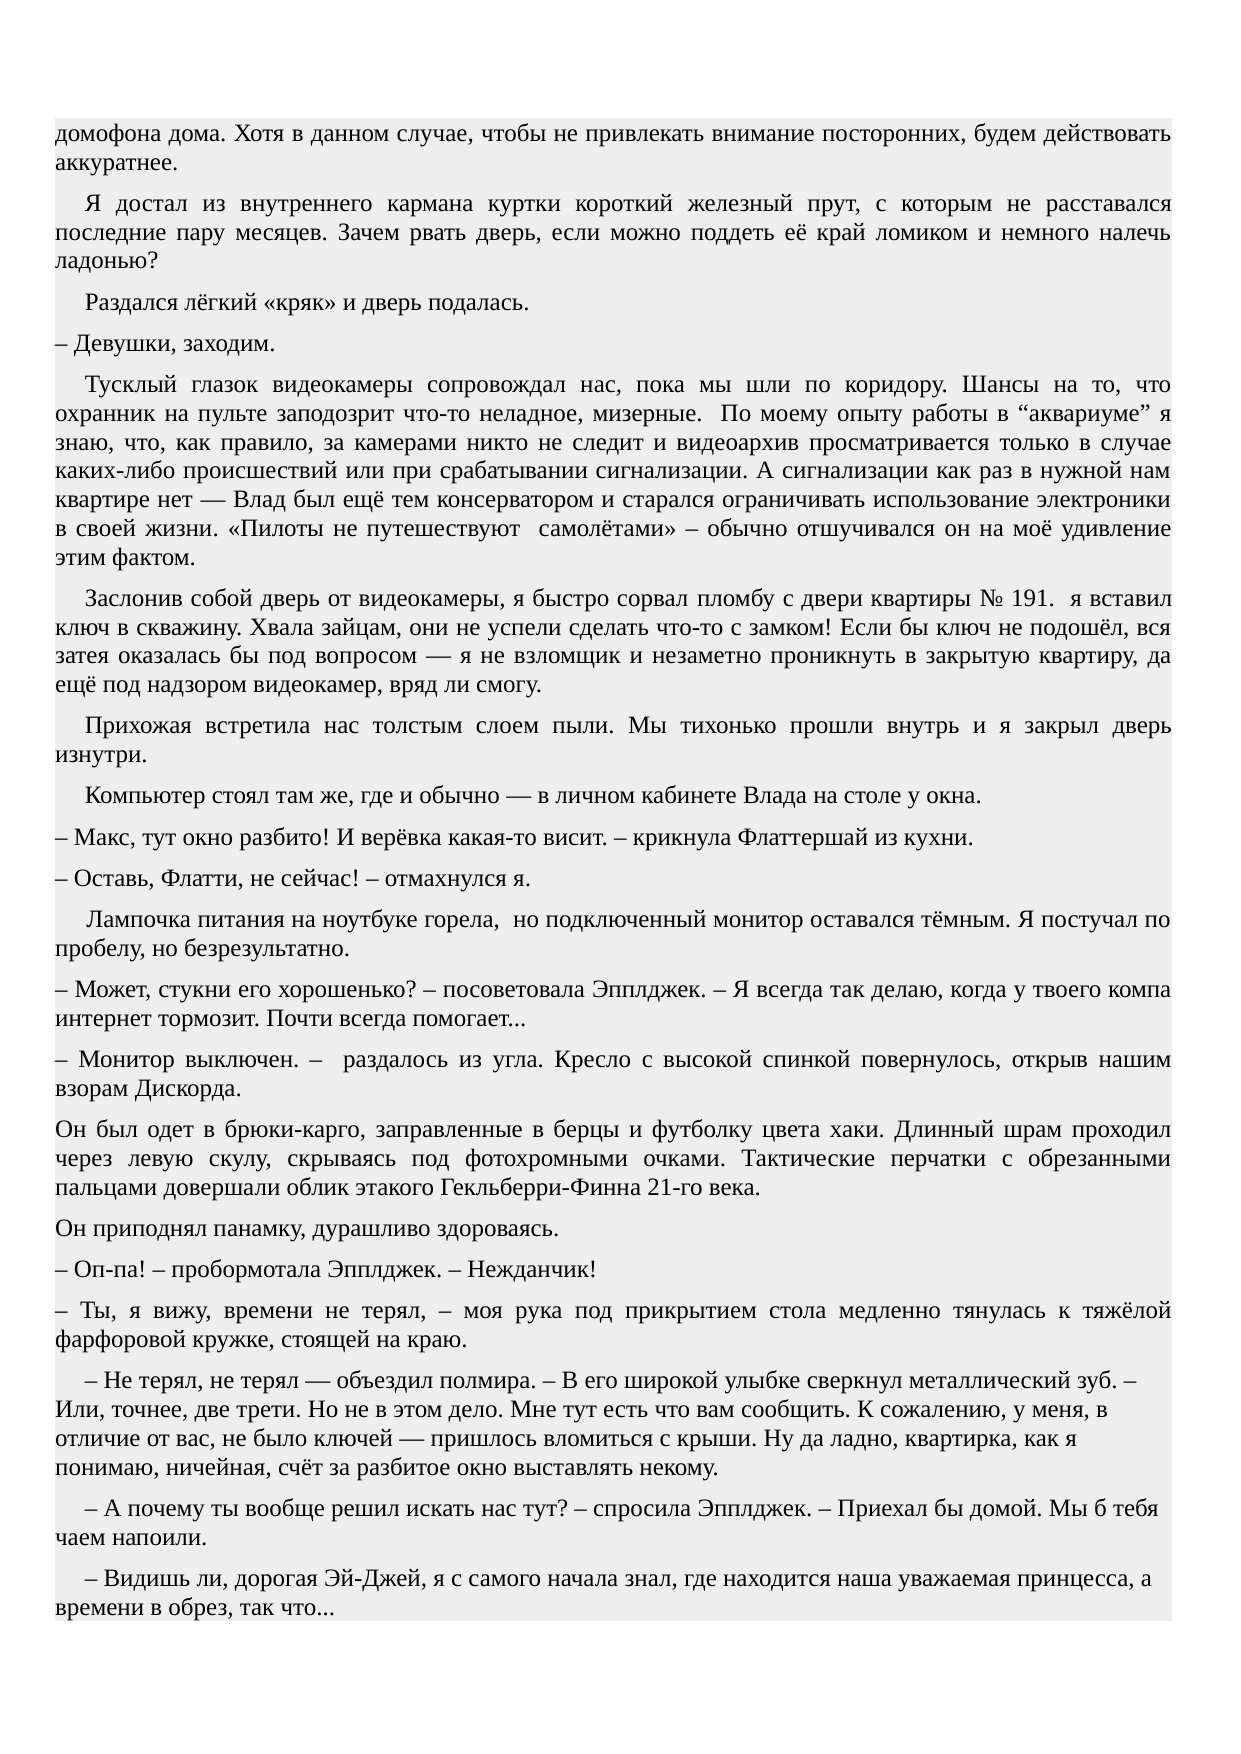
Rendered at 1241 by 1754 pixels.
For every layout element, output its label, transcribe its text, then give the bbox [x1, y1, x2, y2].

text – Ты, я вижу, времени не терял, – моя рука под прикрытием стола медленно тянулась к тяжёлой фарфоровой кружке, стоящей на краю. [55, 1296, 1172, 1353]
text Тусклый глазок видеокамеры сопровождал нас, пока мы шли по коридору. Шансы на то, что охранник на пульте заподозрит что-то неладное, мизерные. По моему опыту работы в “аквариуме” я знаю, что, как правило, за камерами никто не следит и видеоархив просматривается только в случае каких-либо происшествий или при срабатывании сигнализации. А сигнализации как раз в нужной нам квартире нет — Влад был ещё тем консерватором и старался ограничивать использование электроники в своей жизни. «Пилоты не путешествуют самолётами» – обычно отшучивался он на моё удивление этим фактом. [55, 369, 1172, 571]
text Он приподнял панамку, дурашливо здороваясь. [55, 1213, 1172, 1242]
text Прихожая встретила нас толстым слоем пыли. Мы тихонько прошли внутрь и я закрыл дверь изнутри. [55, 711, 1172, 768]
text – А почему ты вообще решил искать нас тут? – спросила Эпплджек. – Приехал бы домой. Мы б тебя чаем напоили. [55, 1493, 1172, 1551]
text – Видишь ли, дорогая Эй-Джей, я с самого начала знал, где находится наша уважаемая принцесса, а времени в обрез, так что... [55, 1563, 1172, 1621]
text Он был одет в брюки-карго, заправленные в берцы и футболку цвета хаки. Длинный шрам проходил через левую скулу, скрываясь под фотохромными очками. Тактические перчатки с обрезанными пальцами довершали облик этакого Гекльберри-Финна 21-го века. [55, 1114, 1172, 1201]
text Компьютер стоял там же, где и обычно — в личном кабинете Влада на столе у окна. [55, 781, 1172, 809]
text Раздался лёгкий «кряк» и дверь подалась. [55, 287, 1172, 316]
text – Может, стукни его хорошенько? – посоветовала Эпплджек. – Я всегда так делаю, когда у твоего компа интернет тормозит. Почти всегда помогает... [55, 974, 1172, 1032]
text Я достал из внутреннего кармана куртки короткий железный прут, с которым не расставался последние пару месяцев. Зачем рвать дверь, если можно поддеть её край ломиком и немного налечь ладонью? [55, 188, 1172, 274]
text – Оп-па! – пробормотала Эпплджек. – Нежданчик! [55, 1254, 1172, 1283]
text – Не терял, не терял — объездил полмира. – В его широкой улыбке сверкнул металлический зуб. – Или, точнее, две трети. Но не в этом дело. Мне тут есть что вам сообщить. К сожалению, у меня, в отличие от вас, не было ключей — пришлось вломиться с крыши. Ну да ладно, квартирка, как я понимаю, ничейная, счёт за разбитое окно выставлять некому. [55, 1366, 1172, 1481]
text Заслонив собой дверь от видеокамеры, я быстро сорвал пломбу с двери квартиры № 191. я вставил ключ в скважину. Хвала зайцам, они не успели сделать что-то с замком! Если бы ключ не подошёл, вся затея оказалась бы под вопросом — я не взломщик и незаметно проникнуть в закрытую квартиру, да ещё под надзором видеокамер, вряд ли смогу. [55, 583, 1172, 698]
text Лампочка питания на ноутбуке горела, но подключенный монитор оставался тёмным. Я постучал по пробелу, но безрезультатно. [55, 904, 1172, 962]
list домофона дома. Хотя в данном случае, чтобы не привлекать внимание посторонних, будем действовать аккуратнее. [55, 118, 1172, 176]
text – Оставь, Флатти, не сейчас! – отмахнулся я. [55, 863, 1172, 892]
text – Девушки, заходим. [55, 328, 1172, 357]
text – Макс, тут окно разбито! И верёвка какая-то висит. – крикнула Флаттершай из кухни. [55, 822, 1172, 851]
text – Монитор выключен. – раздалось из угла. Кресло с высокой спинкой повернулось, открыв нашим взорам Дискорда. [55, 1044, 1172, 1102]
